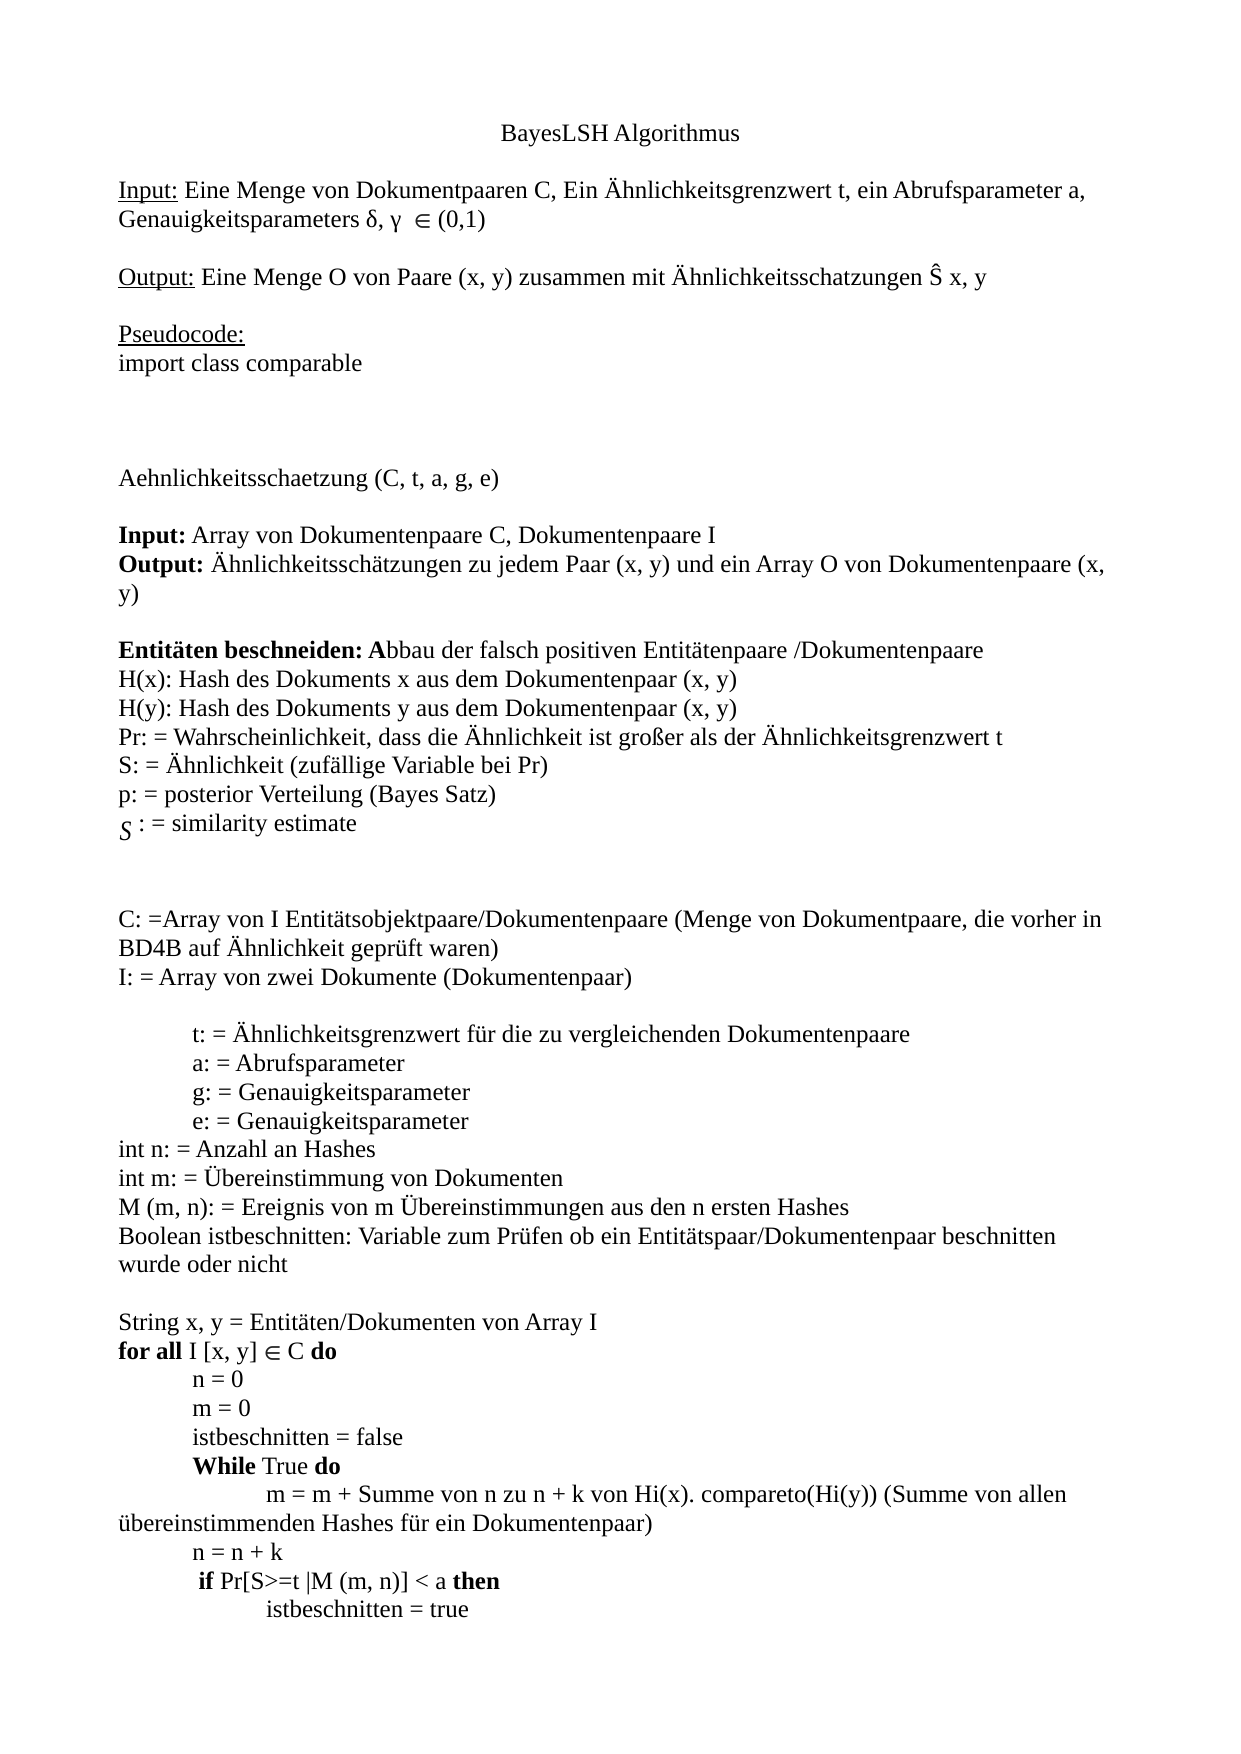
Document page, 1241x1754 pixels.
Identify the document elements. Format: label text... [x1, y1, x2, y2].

text Pr: = Wahrscheinlichkeit, dass die Ähnlichkeit ist großer als der Ähnlichkeitsgrenzwert t S: = Ähnlichkeit (zufällige Variable bei Pr) p: = posterior Verteilung (Bayes Satz) [118, 722, 1122, 808]
text While True do [118, 1451, 1122, 1479]
text H(x): Hash des Dokuments x aus dem Dokumentenpaar (x, y) [118, 664, 1122, 693]
text Output: Eine Menge O von Paare (x, y) zusammen mit Ähnlichkeitsschatzungen Ŝ x, y [118, 262, 1122, 291]
text g: = Genauigkeitsparameter [118, 1077, 1122, 1106]
text Boolean istbeschnitten: Variable zum Prüfen ob ein Entitätspaar/Dokumentenpaar beschnitten wurde oder nicht [118, 1221, 1122, 1278]
text t: = Ähnlichkeitsgrenzwert für die zu vergleichenden Dokumentenpaare [118, 1019, 1122, 1048]
text if Pr[S>=t |M (m, n)] < a then [118, 1566, 1122, 1594]
text H(y): Hash des Dokuments y aus dem Dokumentenpaar (x, y) [118, 693, 1122, 722]
text n = n + k [118, 1537, 1122, 1566]
text I: = Array von zwei Dokumente (Dokumentenpaar) [118, 962, 1122, 991]
text m = m + Summe von n zu n + k von Hi(x). compareto(Hi(y)) (Summe von allen übereinstimmenden Hashes für ein Dokumentenpaar) [118, 1479, 1122, 1537]
text Aehnlichkeitsschaetzung (C, t, a, g, e) [118, 463, 1122, 492]
text int m: = Übereinstimmung von Dokumenten [118, 1163, 1122, 1192]
text import class comparable [118, 348, 1122, 377]
text n = 0 [118, 1364, 1122, 1393]
text Entitäten beschneiden: Abbau der falsch positiven Entitätenpaare /Dokumentenpaare [118, 636, 1122, 664]
text m = 0 [118, 1393, 1122, 1422]
text istbeschnitten = false [118, 1422, 1122, 1451]
text : = similarity estimate [118, 808, 1122, 847]
text istbeschnitten = true [118, 1594, 1122, 1623]
text BayesLSH Algorithmus [118, 118, 1122, 147]
text String x, y = Entitäten/Dokumenten von Array I [118, 1307, 1122, 1336]
text Pseudocode: [118, 319, 1122, 348]
text Output: Ähnlichkeitsschätzungen zu jedem Paar (x, y) und ein Array O von Dokumentenpaare (x, y) [118, 549, 1122, 607]
text C: =Array von I Entitätsobjektpaare/Dokumentenpaare (Menge von Dokumentpaare, die vorher in BD4B auf Ähnlichkeit geprüft waren) [118, 904, 1122, 962]
text for all I [x, y] ∈ C do [118, 1336, 1122, 1364]
text a: = Abrufsparameter [118, 1048, 1122, 1077]
text M (m, n): = Ereignis von m Übereinstimmungen aus den n ersten Hashes [118, 1192, 1122, 1221]
text int n: = Anzahl an Hashes [118, 1134, 1122, 1163]
text e: = Genauigkeitsparameter [118, 1106, 1122, 1134]
text Input: Eine Menge von Dokumentpaaren C, Ein Ähnlichkeitsgrenzwert t, ein Abrufsparameter a, Genauigkeitsparameters δ, γ ∈ (0,1) [118, 176, 1122, 233]
text Input: Array von Dokumentenpaare C, Dokumentenpaare I [118, 521, 1122, 549]
